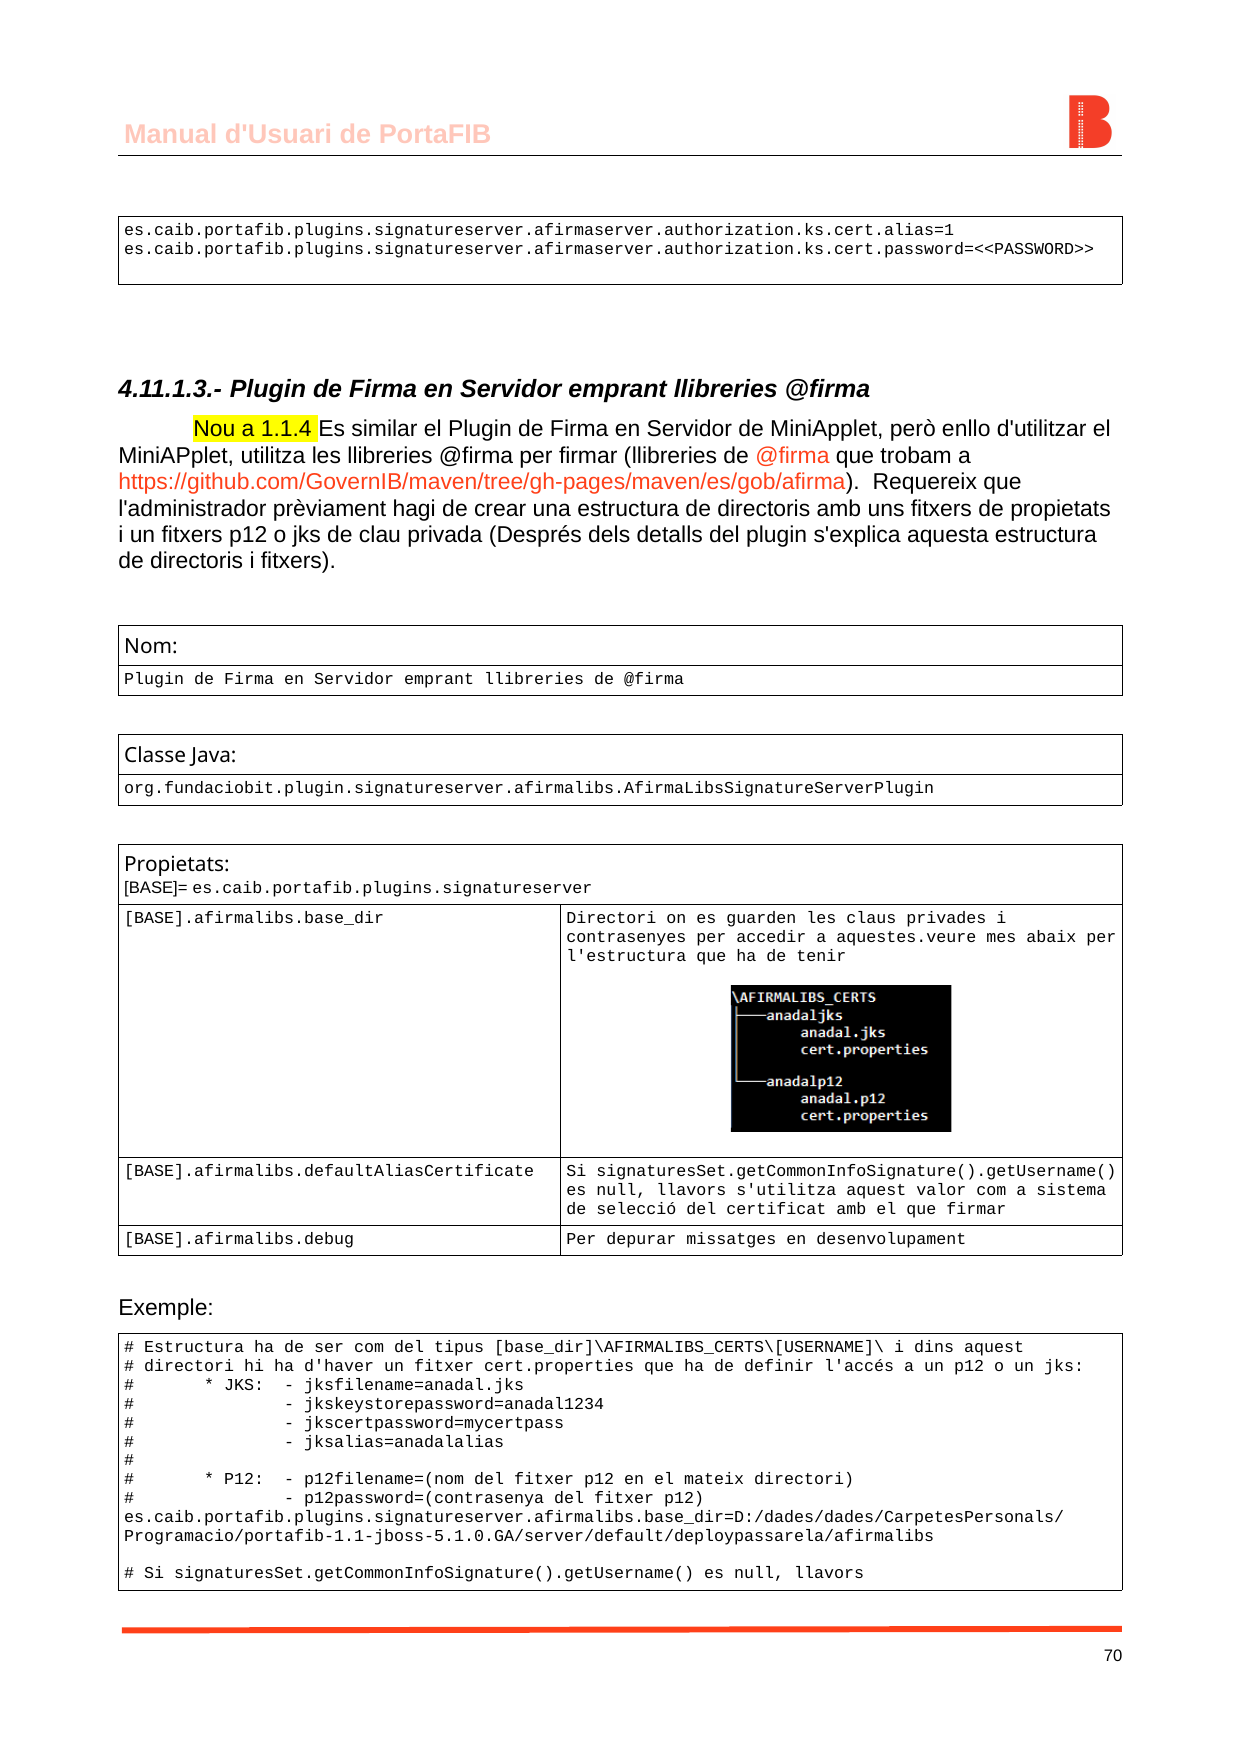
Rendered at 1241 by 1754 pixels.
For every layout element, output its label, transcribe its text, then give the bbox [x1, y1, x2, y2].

table_cell Plugin de Firma en Servidor emprant llibreries de @firma [119, 666, 1122, 695]
table_cell [BASE].afirmalibs.base_dir [119, 905, 560, 1157]
table_header # Estructura ha de ser com del tipus [base_dir]\AFIRMALIBS_CERTS\[USERNAME]\ i dins aquest # directori hi ha d'haver un fitxer cert.properties que ha de definir l'accés a un p12 o un jks: # * JKS: - jksfilename=anadal.jks # - jkskeystorepassword=anadal1234 # - jkscertpassword=mycertpass # - jksalias=anadalalias # # * P12: - p12filename=(nom del fitxer p12 en el mateix directori) # - p12password=(contrasenya del fitxer p12) es.caib.portafib.plugins.signatureserver.afirmalibs.base_dir=D:/dades/dades/CarpetesPersonals/Programacio/portafib-1.1-jboss-5.1.0.GA/server/default/deploypassarela/afirmalibs # Si signaturesSet.getCommonInfoSignature().getUsername() es null, llavors [119, 1334, 1122, 1590]
subtitle Plugin de Firma en Servidor emprant llibreries @firma [118, 374, 1122, 403]
table_cell [BASE].afirmalibs.defaultAliasCertificate [119, 1158, 560, 1225]
table_cell Per depurar missatges en desenvolupament [561, 1226, 1122, 1255]
table_header es.caib.portafib.plugins.signatureserver.afirmaserver.authorization.ks.cert.alias=1 es.caib.portafib.plugins.signatureserver.afirmaserver.authorization.ks.cert.password=<<PASSWORD>> [119, 217, 1122, 284]
table_cell [BASE].afirmalibs.debug [119, 1226, 560, 1255]
table_header Classe Java: [119, 735, 1122, 774]
table_header Propietats: [BASE]= es.caib.portafib.plugins.signatureserver [119, 845, 1122, 904]
text Exemple: [118, 1294, 1122, 1321]
table_cell Directori on es guarden les claus privades i contrasenyes per accedir a aquestes.veure mes abaix per l'estructura que ha de tenir [561, 905, 1122, 1157]
picture [730, 985, 952, 1132]
table_cell Si signaturesSet.getCommonInfoSignature().getUsername() es null, llavors s'utilitza aquest valor com a sistema de selecció del certificat amb el que firmar [561, 1158, 1122, 1225]
picture [1063, 94, 1117, 150]
table_cell org.fundaciobit.plugin.signatureserver.afirmalibs.AfirmaLibsSignatureServerPlugin [119, 775, 1122, 805]
text Nou a 1.1.4 Es similar el Plugin de Firma en Servidor de MiniApplet, però enllo d'utilitzar el MiniAPplet, utilitza les llibreries @firma per firmar (llibreries de @firma que trobam a https://github.com/GovernIB/maven/tree/gh-pages/maven/es/gob/afirma). Requereix que l'administrador prèviament hagi de crear una estructura de directoris amb uns fitxers de propietats i un fitxers p12 o jks de clau privada (Després dels detalls del plugin s'explica aquesta estructura de directoris i fitxers). [118, 415, 1122, 573]
table_header Nom: [119, 626, 1122, 665]
